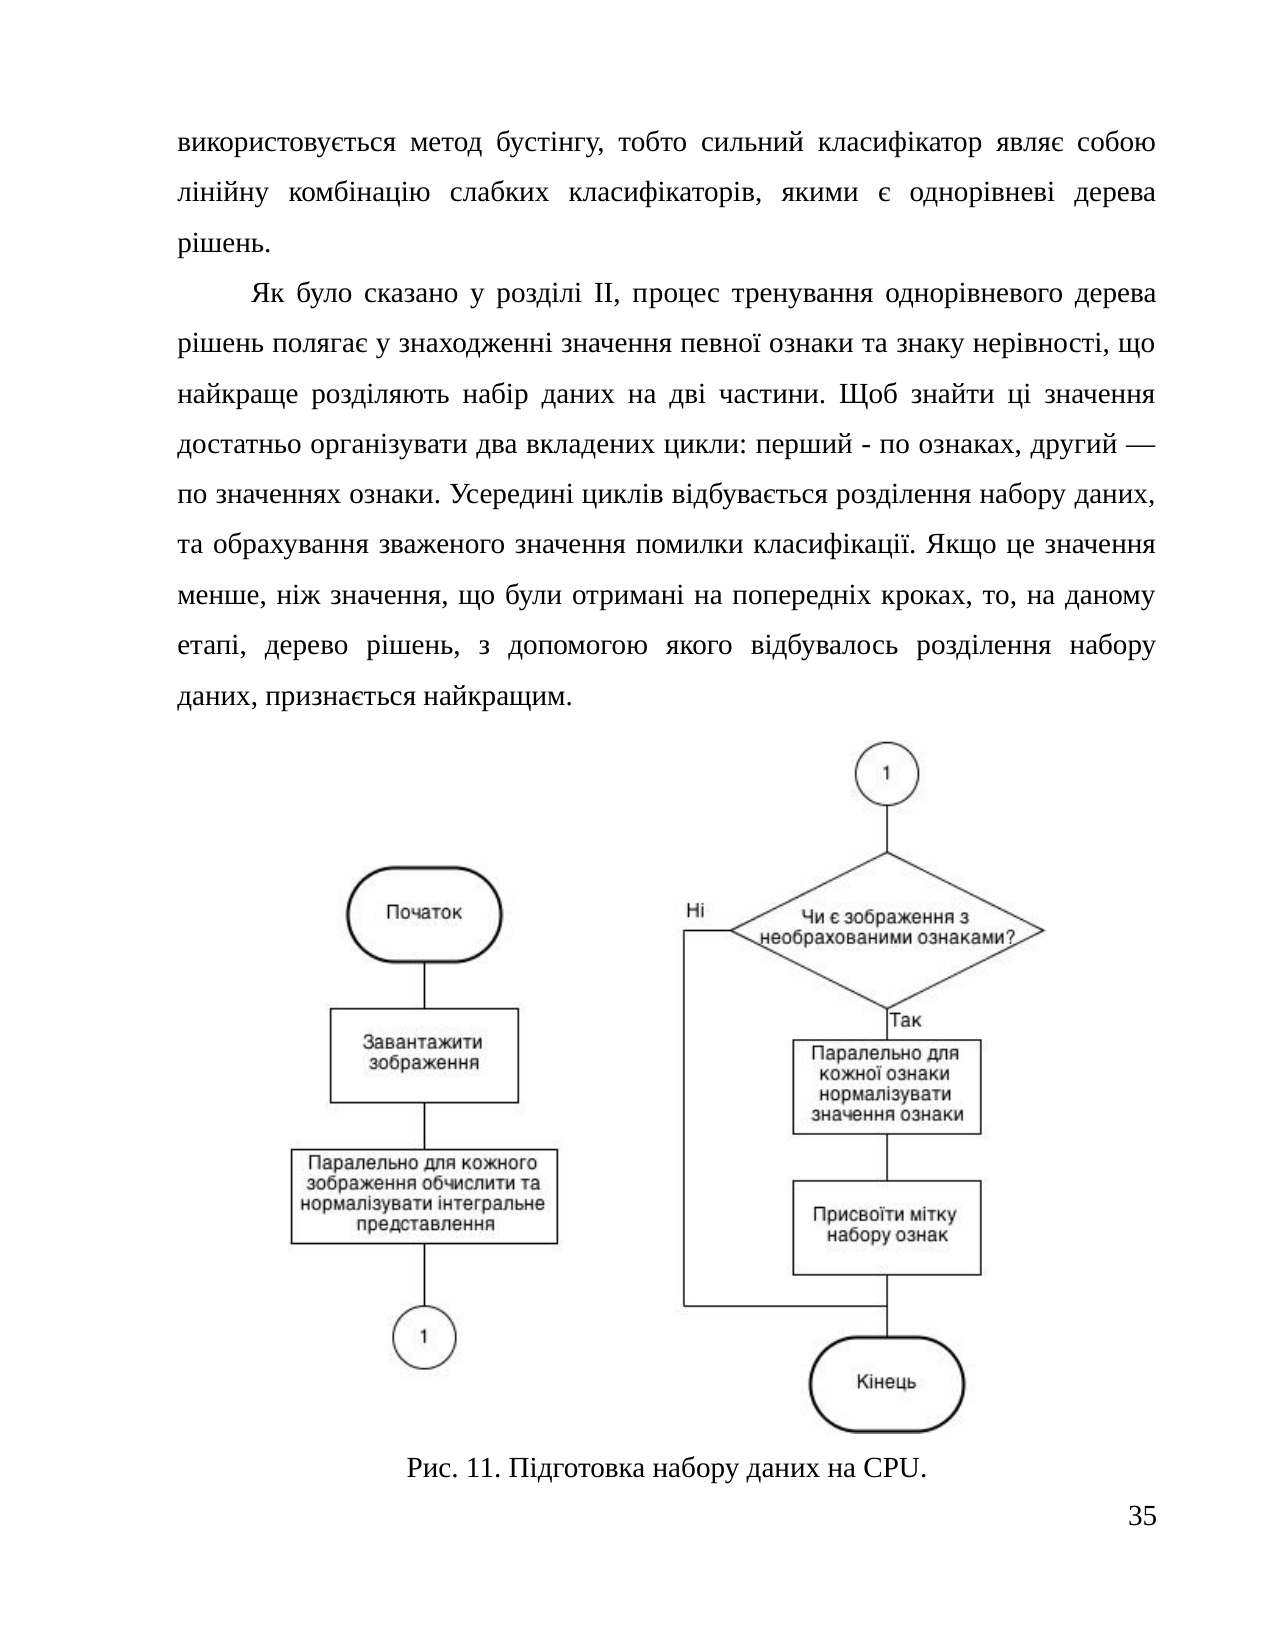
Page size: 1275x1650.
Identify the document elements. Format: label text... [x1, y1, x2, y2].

text Рис. 11. Підготовка набору даних на CPU. [177, 1450, 1157, 1484]
picture [288, 740, 1046, 1434]
text Як було сказано у розділі ІІ, процес тренування однорівневого дерева рішень полягає у знаходженні значення певної ознаки та знаку нерівності, що найкраще розділяють набір даних на дві частини. Щоб знайти ці значення достатньо організувати два вкладених цикли: перший - по ознаках, другий — по значеннях ознаки. Усередині циклів відбувається розділення набору даних, та обрахування зваженого значення помилки класифікації. Якщо це значення менше, ніж значення, що були отримані на попередніх кроках, то, на даному етапі, дерево рішень, з допомогою якого відбувалось розділення набору даних, признається найкращим. [177, 275, 1157, 711]
text використовується метод бустінгу, тобто сильний класифікатор являє собою лінійну комбінацію слабких класифікаторів, якими є однорівневі дерева рішень. [177, 124, 1157, 258]
